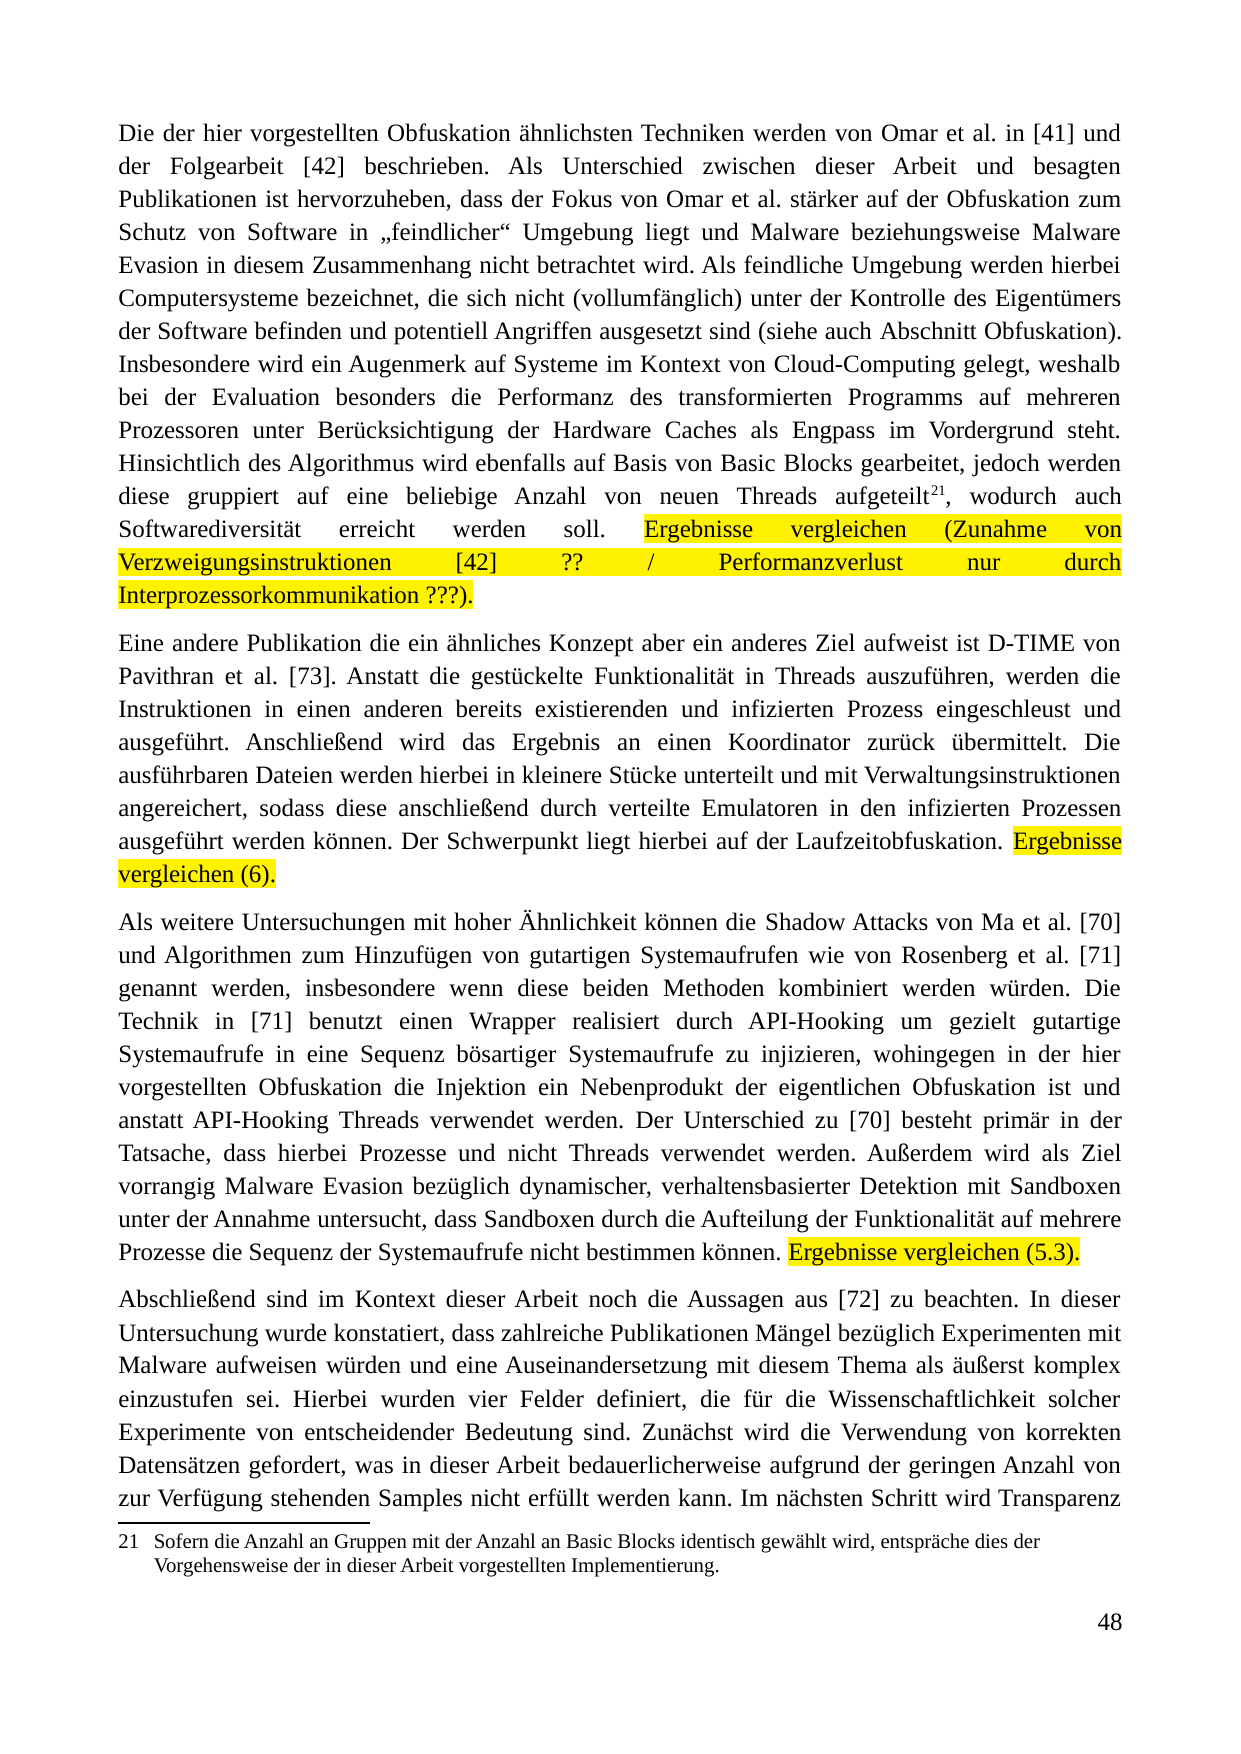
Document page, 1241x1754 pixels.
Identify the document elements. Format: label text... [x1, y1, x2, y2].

text Die der hier vorgestellten Obfuskation ähnlichsten Techniken werden von Omar et al. in [41] und der Folgearbeit [42] beschrieben. Als Unterschied zwischen dieser Arbeit und besagten Publikationen ist hervorzuheben, dass der Fokus von Omar et al. stärker auf der Obfuskation zum Schutz von Software in „feindlicher“ Umgebung liegt und Malware beziehungsweise Malware Evasion in diesem Zusammenhang nicht betrachtet wird. Als feindliche Umgebung werden hierbei Computersysteme bezeichnet, die sich nicht (vollumfänglich) unter der Kontrolle des Eigentümers der Software befinden und potentiell Angriffen ausgesetzt sind (siehe auch Abschnitt Obfuskation). Insbesondere wird ein Augenmerk auf Systeme im Kontext von Cloud-Computing gelegt, weshalb bei der Evaluation besonders die Performanz des transformierten Programms auf mehreren Prozessoren unter Berücksichtigung der Hardware Caches als Engpass im Vordergrund steht. Hinsichtlich des Algorithmus wird ebenfalls auf Basis von Basic Blocks gearbeitet, jedoch werden diese gruppiert auf eine beliebige Anzahl von neuen Threads aufgeteilt, wodurch auch Softwarediversität erreicht werden soll. Ergebnisse vergleichen (Zunahme von Verzweigungsinstruktionen [42] ?? / Performanzverlust nur durch Interprozessorkommunikation ???). [118, 118, 1122, 609]
text Sofern die Anzahl an Gruppen mit der Anzahl an Basic Blocks identisch gewählt wird, entspräche dies der Vorgehensweise der in dieser Arbeit vorgestellten Implementierung. [118, 1529, 1122, 1577]
text Abschließend sind im Kontext dieser Arbeit noch die Aussagen aus [72] zu beachten. In dieser Untersuchung wurde konstatiert, dass zahlreiche Publikationen Mängel bezüglich Experimenten mit Malware aufweisen würden und eine Auseinandersetzung mit diesem Thema als äußerst komplex einzustufen sei. Hierbei wurden vier Felder definiert, die für die Wissenschaftlichkeit solcher Experimente von entscheidender Bedeutung sind. Zunächst wird die Verwendung von korrekten Datensätzen gefordert, was in dieser Arbeit bedauerlicherweise aufgrund der geringen Anzahl von zur Verfügung stehenden Samples nicht erfüllt werden kann. Im nächsten Schritt wird Transparenz [118, 1284, 1122, 1511]
text Als weitere Untersuchungen mit hoher Ähnlichkeit können die Shadow Attacks von Ma et al. [70] und Algorithmen zum Hinzufügen von gutartigen Systemaufrufen wie von Rosenberg et al. [71] genannt werden, insbesondere wenn diese beiden Methoden kombiniert werden würden. Die Technik in [71] benutzt einen Wrapper realisiert durch API-Hooking um gezielt gutartige Systemaufrufe in eine Sequenz bösartiger Systemaufrufe zu injizieren, wohingegen in der hier vorgestellten Obfuskation die Injektion ein Nebenprodukt der eigentlichen Obfuskation ist und anstatt API-Hooking Threads verwendet werden. Der Unterschied zu [70] besteht primär in der Tatsache, dass hierbei Prozesse und nicht Threads verwendet werden. Außerdem wird als Ziel vorrangig Malware Evasion bezüglich dynamischer, verhaltensbasierter Detektion mit Sandboxen unter der Annahme untersucht, dass Sandboxen durch die Aufteilung der Funktionalität auf mehrere Prozesse die Sequenz der Systemaufrufe nicht bestimmen können. Ergebnisse vergleichen (5.3). [118, 907, 1122, 1266]
text Eine andere Publikation die ein ähnliches Konzept aber ein anderes Ziel aufweist ist D-TIME von Pavithran et al. [73]. Anstatt die gestückelte Funktionalität in Threads auszuführen, werden die Instruktionen in einen anderen bereits existierenden und infizierten Prozess eingeschleust und ausgeführt. Anschließend wird das Ergebnis an einen Koordinator zurück übermittelt. Die ausführbaren Dateien werden hierbei in kleinere Stücke unterteilt und mit Verwaltungsinstruktionen angereichert, sodass diese anschließend durch verteilte Emulatoren in den infizierten Prozessen ausgeführt werden können. Der Schwerpunkt liegt hierbei auf der Laufzeitobfuskation. Ergebnisse vergleichen (6). [118, 628, 1122, 888]
